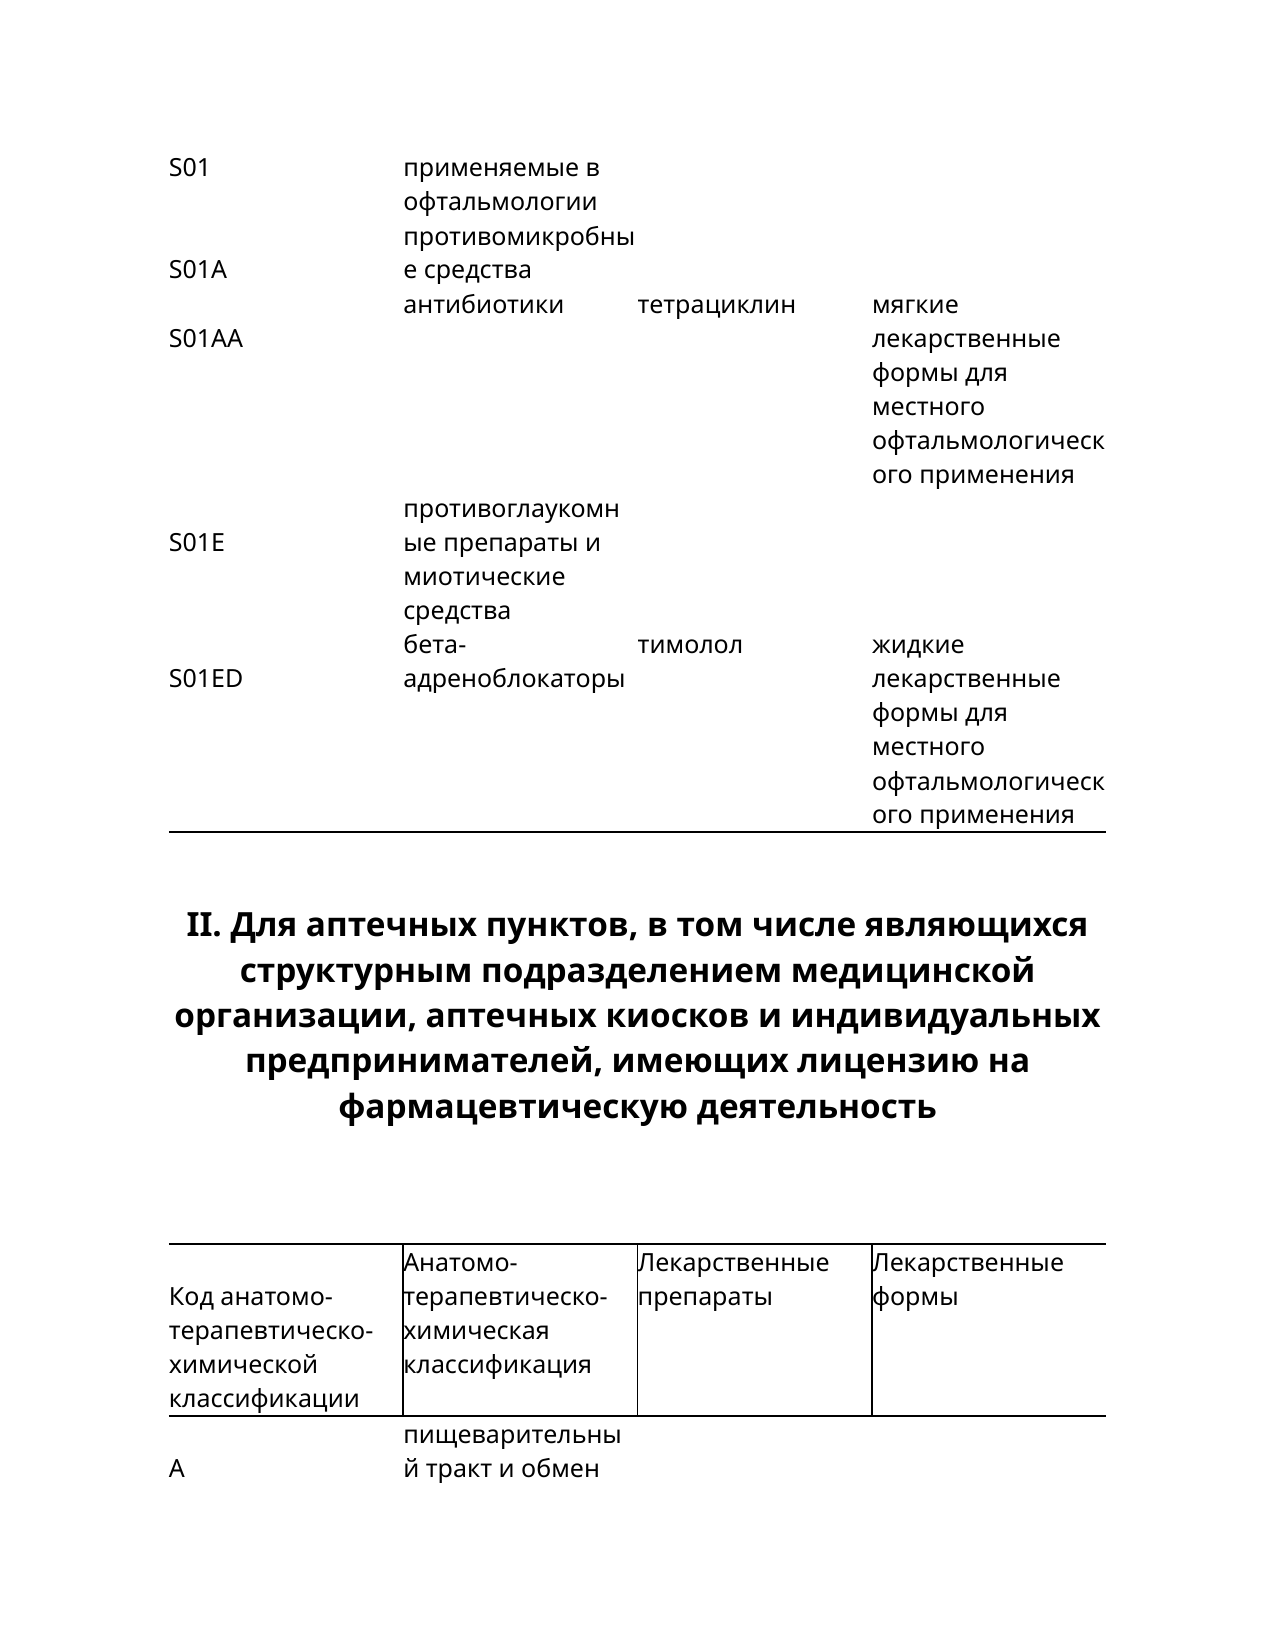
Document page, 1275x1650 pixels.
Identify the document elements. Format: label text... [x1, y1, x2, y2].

table_cell пищеварительный тракт и обмен [403, 1417, 637, 1484]
table_cell [872, 491, 1106, 627]
table_header Анатомо-терапевтическо-химическая классификация [404, 1245, 637, 1415]
table_cell [872, 150, 1106, 218]
table_cell мягкие лекарственные формы для местного офтальмологического применения [872, 286, 1106, 491]
table_cell [872, 1417, 1106, 1484]
table_cell бета-адреноблокаторы [403, 627, 637, 831]
table_cell S01ED [169, 627, 403, 831]
table_cell тимолол [638, 627, 872, 831]
table_header Лекарственные препараты [638, 1245, 871, 1415]
table_cell [638, 218, 872, 286]
table_cell A [169, 1417, 403, 1484]
table_cell противоглаукомные препараты и миотические средства [403, 491, 637, 627]
table_header Лекарственные формы [873, 1245, 1106, 1415]
table_cell S01 [169, 150, 403, 218]
table_cell применяемые в офтальмологии [403, 150, 637, 218]
table_cell [638, 1417, 872, 1484]
table_cell [872, 218, 1106, 286]
table_cell антибиотики [403, 286, 637, 491]
text II. Для аптечных пунктов, в том числе являющихся структурным подразделением медицинской организации, аптечных киосков и индивидуальных предпринимателей, имеющих лицензию на фармацевтическую деятельность [150, 901, 1125, 1128]
table_cell жидкие лекарственные формы для местного офтальмологического применения [872, 627, 1106, 831]
table_cell противомикробные средства [403, 218, 637, 286]
table_cell S01AA [169, 286, 403, 491]
table_cell [638, 150, 872, 218]
table_header Код анатомо-терапевтическо-химической классификации [169, 1245, 402, 1415]
table_cell S01A [169, 218, 403, 286]
table_cell тетрациклин [638, 286, 872, 491]
table_cell S01E [169, 491, 403, 627]
table_cell [638, 491, 872, 627]
